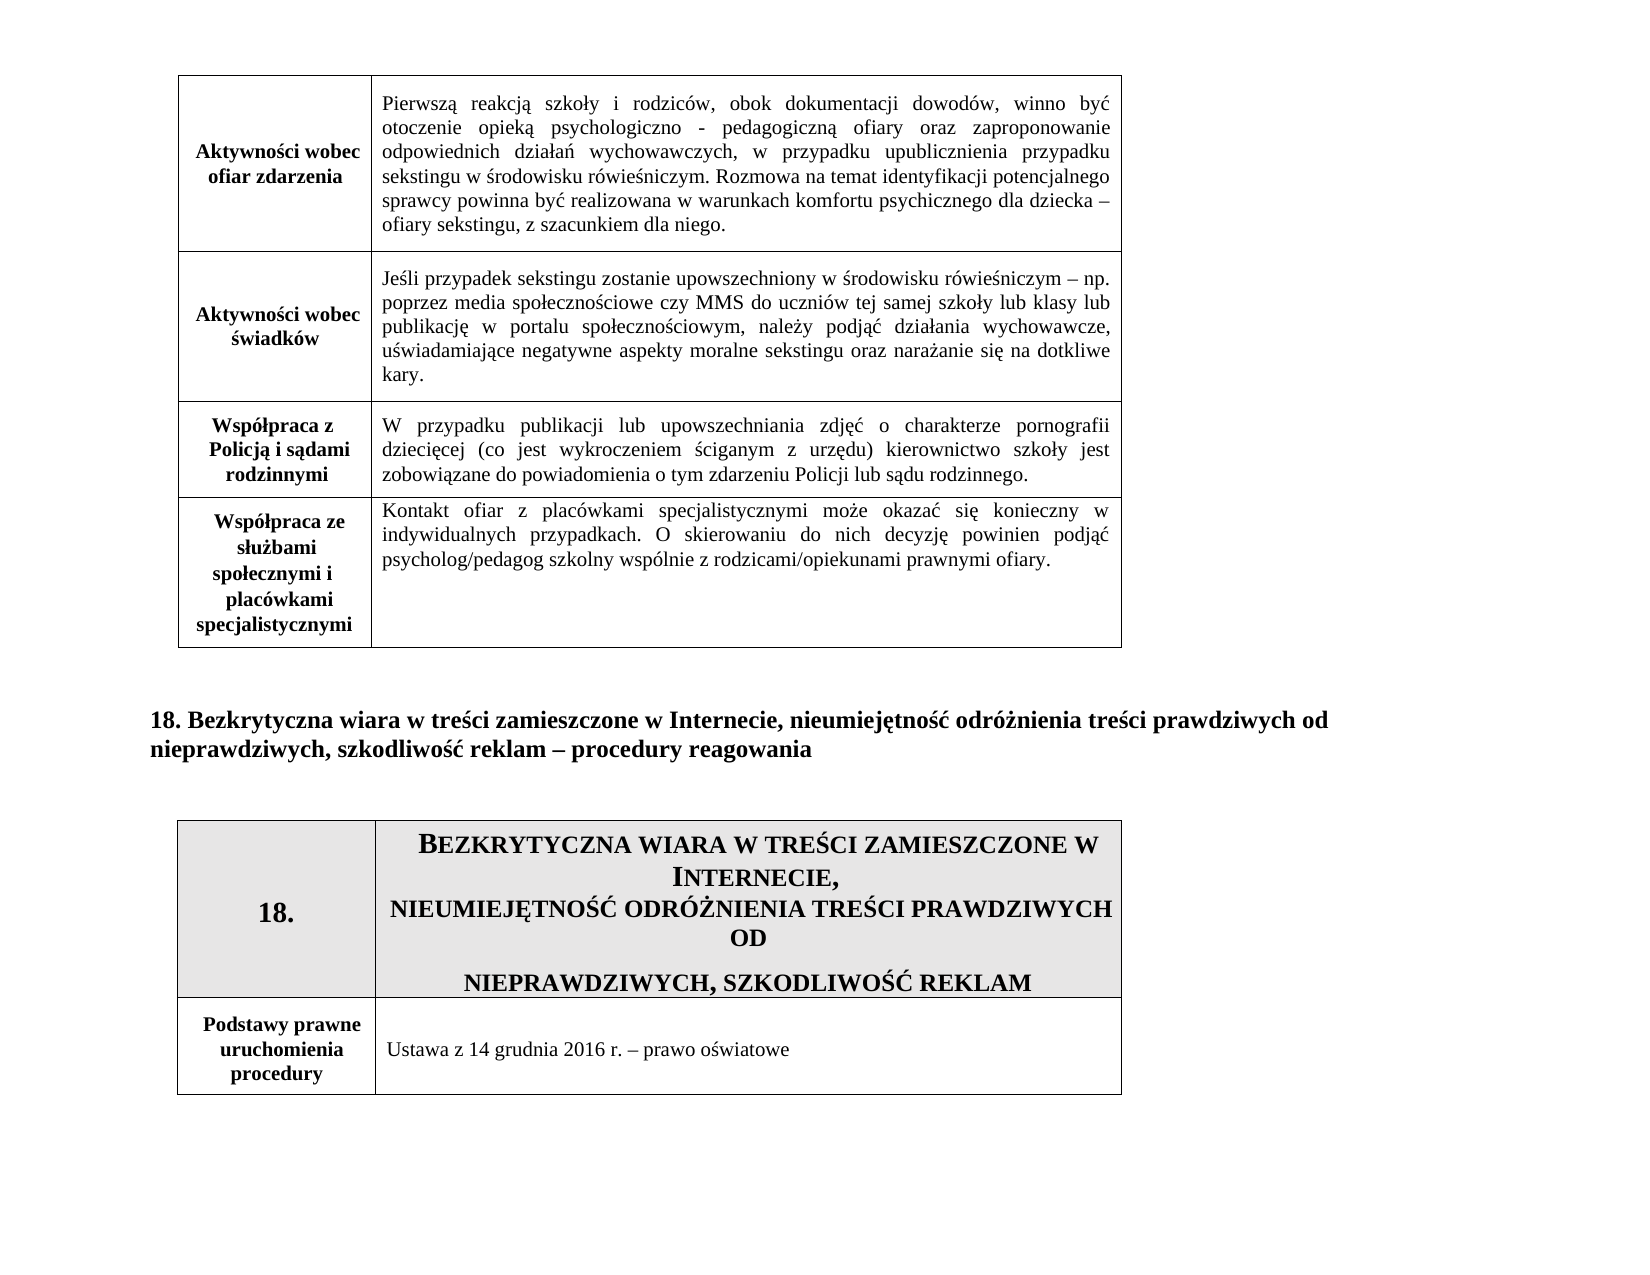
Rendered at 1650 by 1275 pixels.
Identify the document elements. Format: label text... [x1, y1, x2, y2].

text 18. Bezkrytyczna wiara w treści zamieszczone w Internecie, nieumiejętność odróżnienia treści prawdziwych od nieprawdziwych, szkodliwość reklam – procedury reagowania [150, 705, 1500, 763]
table_cell W przypadku publikacji lub upowszechniania zdjęć o charakterze pornografii dziecięcej (co jest wykroczeniem ściganym z urzędu) kierownictwo szkoły jest zobowiązane do powiadomienia o tym zdarzeniu Policji lub sądu rodzinnego. [372, 402, 1121, 497]
table_cell Współpraca ze służbami społecznymi i placówkami specjalistycznymi [179, 498, 371, 647]
table_cell Jeśli przypadek sekstingu zostanie upowszechniony w środowisku rówieśniczym – np. poprzez media społecznościowe czy MMS do uczniów tej samej szkoły lub klasy lub publikację w portalu społecznościowym, należy podjąć działania wychowawcze, uświadamiające negatywne aspekty moralne sekstingu oraz narażanie się na dotkliwe kary. [372, 252, 1121, 401]
table_cell Kontakt ofiar z placówkami specjalistycznymi może okazać się konieczny w indywidualnych przypadkach. O skierowaniu do nich decyzję powinien podjąć psycholog/pedagog szkolny wspólnie z rodzicami/opiekunami prawnymi ofiary. [372, 498, 1121, 647]
table_cell Aktywności wobec ofiar zdarzenia [179, 76, 371, 251]
table_header 18. [178, 821, 375, 997]
table_cell Aktywności wobec świadków [179, 252, 371, 401]
table_cell Pierwszą reakcją szkoły i rodziców, obok dokumentacji dowodów, winno być otoczenie opieką psychologiczno - pedagogiczną ofiary oraz zaproponowanie odpowiednich działań wychowawczych, w przypadku upublicznienia przypadku sekstingu w środowisku rówieśniczym. Rozmowa na temat identyfikacji potencjalnego sprawcy powinna być realizowana w warunkach komfortu psychicznego dla dziecka – ofiary sekstingu, z szacunkiem dla niego. [372, 76, 1121, 251]
table_cell Współpraca z Policją i sądami rodzinnymi [179, 402, 371, 497]
table_cell Podstawy prawne uruchomienia procedury [178, 998, 375, 1094]
table_cell Ustawa z 14 grudnia 2016 r. – prawo oświatowe [376, 998, 1121, 1094]
table_header BEZKRYTYCZNA WIARA W TREŚCI ZAMIESZCZONE W INTERNECIE, NIEUMIEJĘTNOŚĆ ODRÓŻNIENIA TREŚCI PRAWDZIWYCH OD NIEPRAWDZIWYCH, SZKODLIWOŚĆ REKLAM [376, 821, 1121, 997]
